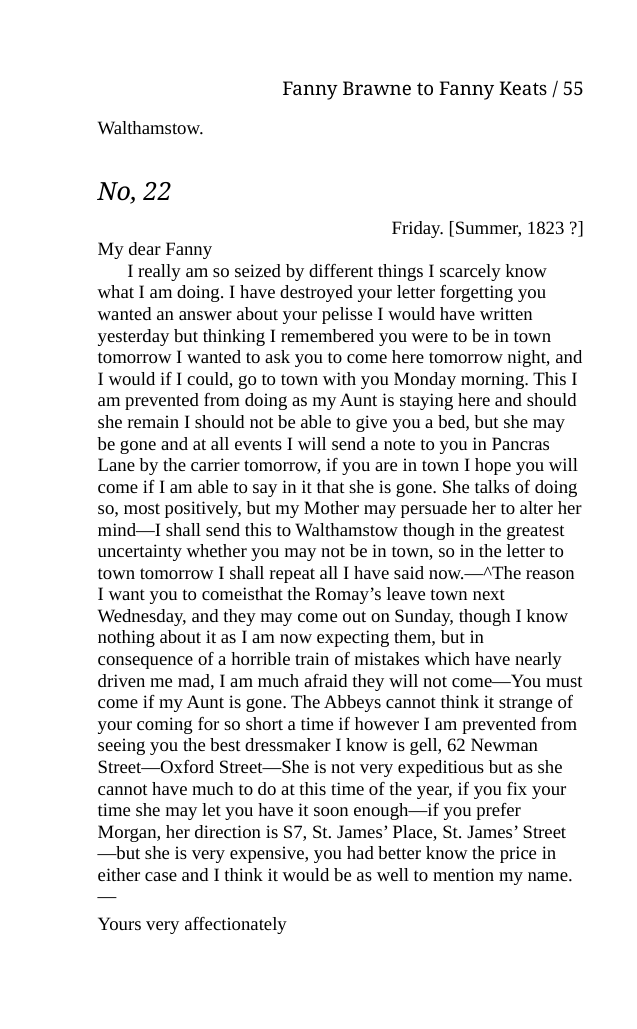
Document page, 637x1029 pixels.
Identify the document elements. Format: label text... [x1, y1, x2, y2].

subtitle No, 22 [97, 174, 583, 208]
text My dear Fanny [97, 238, 583, 260]
text Walthamstow. [97, 117, 583, 139]
text Friday. [Summer, 1823 ?] [97, 217, 583, 238]
text I really am so seized by different things I scarcely know what I am doing. I have destroyed your letter forgetting you wanted an answer about your pelisse I would have written yesterday but thinking I remembered you were to be in town tomorrow I wanted to ask you to come here tomorrow night, and I would if I could, go to town with you Monday morning. This I am prevented from doing as my Aunt is staying here and should she remain I should not be able to give you a bed, but she may be gone and at all events I will send a note to you in Pancras Lane by the carrier tomorrow, if you are in town I hope you will come if I am able to say in it that she is gone. She talks of doing so, most positively, but my Mother may persuade her to alter her mind—I shall send this to Walthamstow though in the greatest uncertainty whether you may not be in town, so in the letter to town tomorrow I shall repeat all I have said now.—^The reason I want you to comeisthat the Romay’s leave town next Wednesday, and they may come out on Sunday, though I know nothing about it as I am now expecting them, but in consequence of a horrible train of mistakes which have nearly driven me mad, I am much afraid they will not come—You must come if my Aunt is gone. The Abbeys cannot think it strange of your coming for so short a time if however I am prevented from seeing you the best dressmaker I know is gell, 62 Newman Street—Oxford Street—She is not very expeditious but as she cannot have much to do at this time of the year, if you fix your time she may let you have it soon enough—if you prefer Morgan, her direction is S7, St. James’ Place, St. James’ Street—but she is very expensive, you had better know the price in either case and I think it would be as well to mention my name.— [97, 260, 583, 907]
text Yours very affectionately [97, 913, 583, 934]
